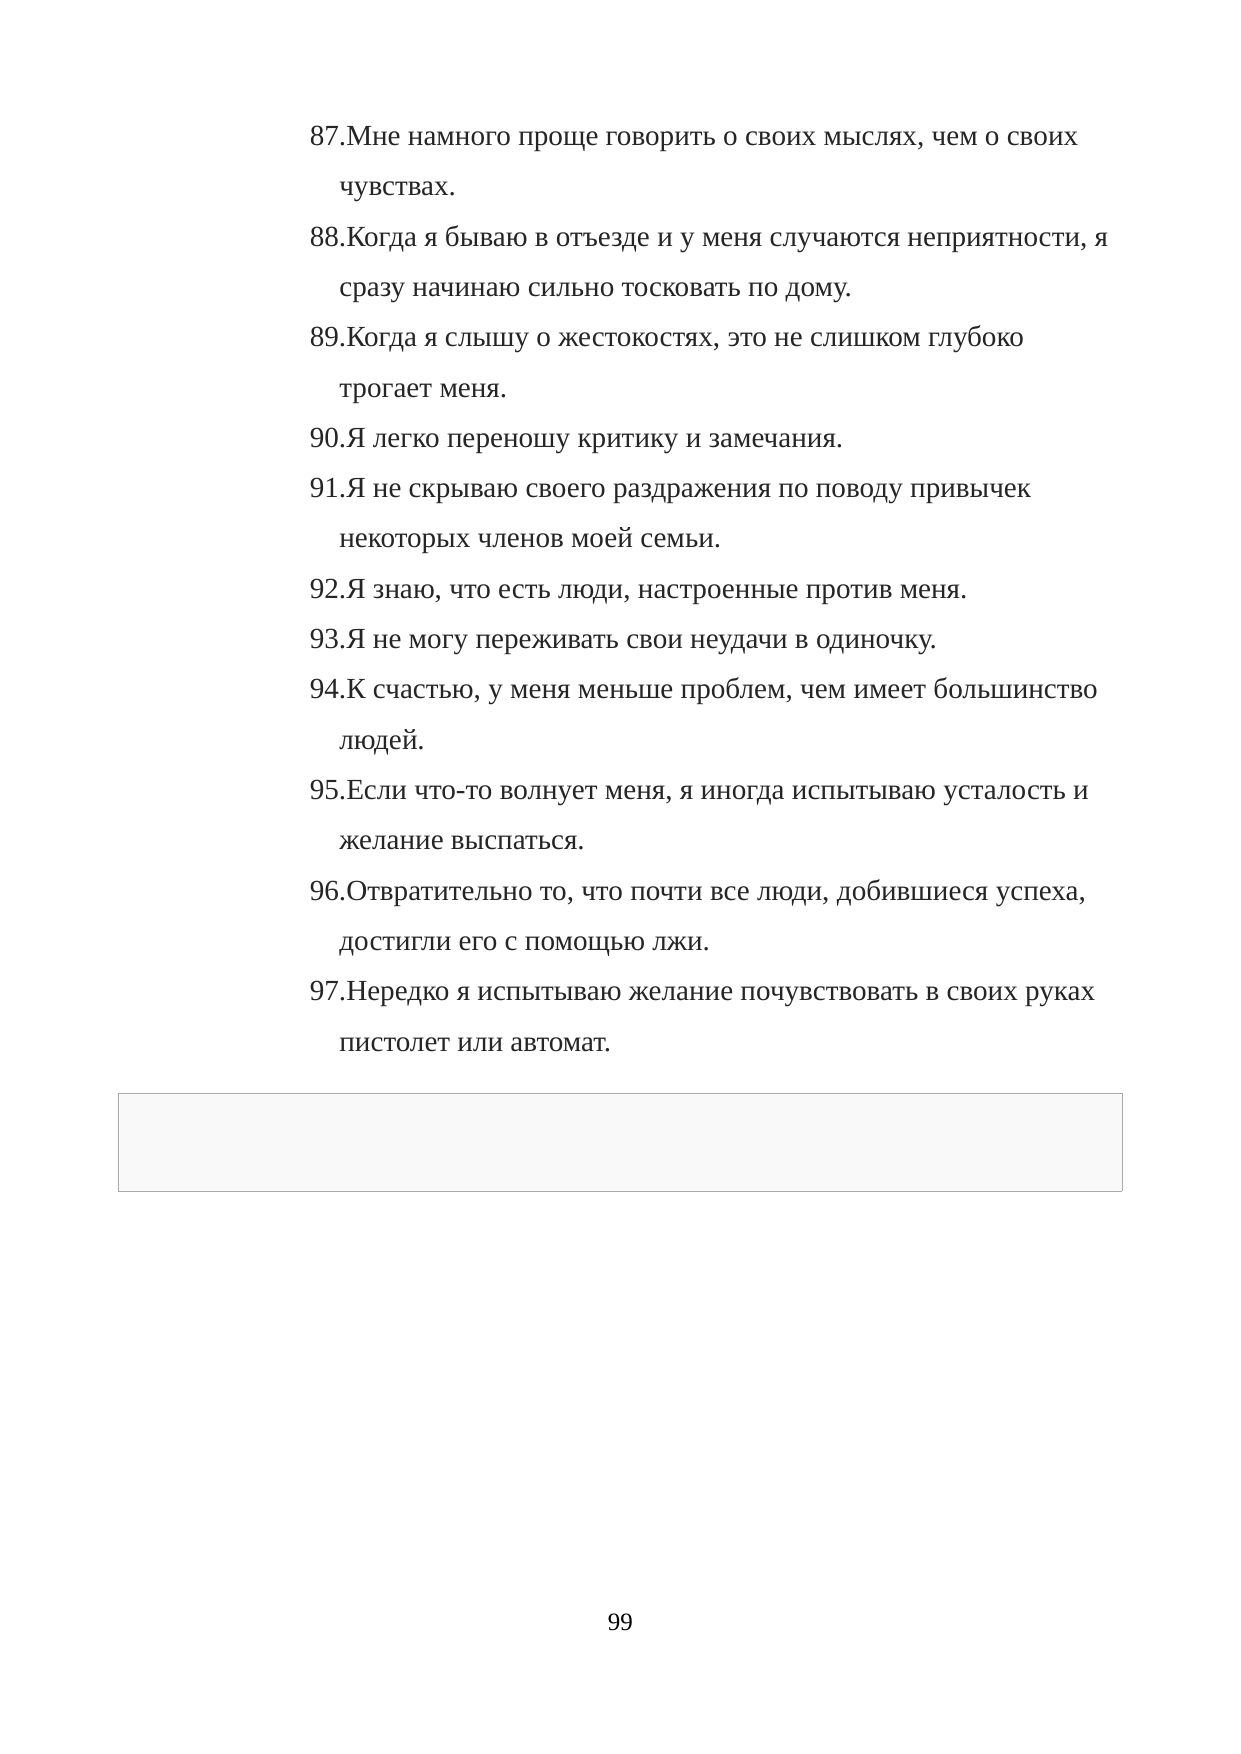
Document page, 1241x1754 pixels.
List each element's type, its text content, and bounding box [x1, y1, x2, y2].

list Я не могу переживать свои неудачи в одиночку. [309, 621, 1122, 655]
list Если что-то волнует меня, я иногда испытываю усталость и желание выспаться. [309, 772, 1122, 856]
list Отвратительно то, что почти все люди, добившиеся успеха, достигли его с помощью лжи. [309, 873, 1122, 957]
list Когда я бываю в отъезде и у меня случаются неприятности, я сразу начинаю сильно тосковать по дому. [309, 219, 1122, 303]
list Я не скрываю своего раздражения по поводу привычек некоторых членов моей семьи. [309, 470, 1122, 554]
list Мне намного проще говорить о своих мыслях, чем о своих чувствах. [309, 118, 1122, 202]
list Когда я слышу о жестокостях, это не слишком глубоко трогает меня. [309, 319, 1122, 403]
list Я легко переношу критику и замечания. [309, 420, 1122, 453]
list Нередко я испытываю желание почувствовать в своих руках пистолет или автомат. [309, 973, 1122, 1057]
list Я знаю, что есть люди, настроенные против меня. [309, 571, 1122, 604]
list К счастью, у меня меньше проблем, чем имеет большинство людей. [309, 672, 1122, 755]
